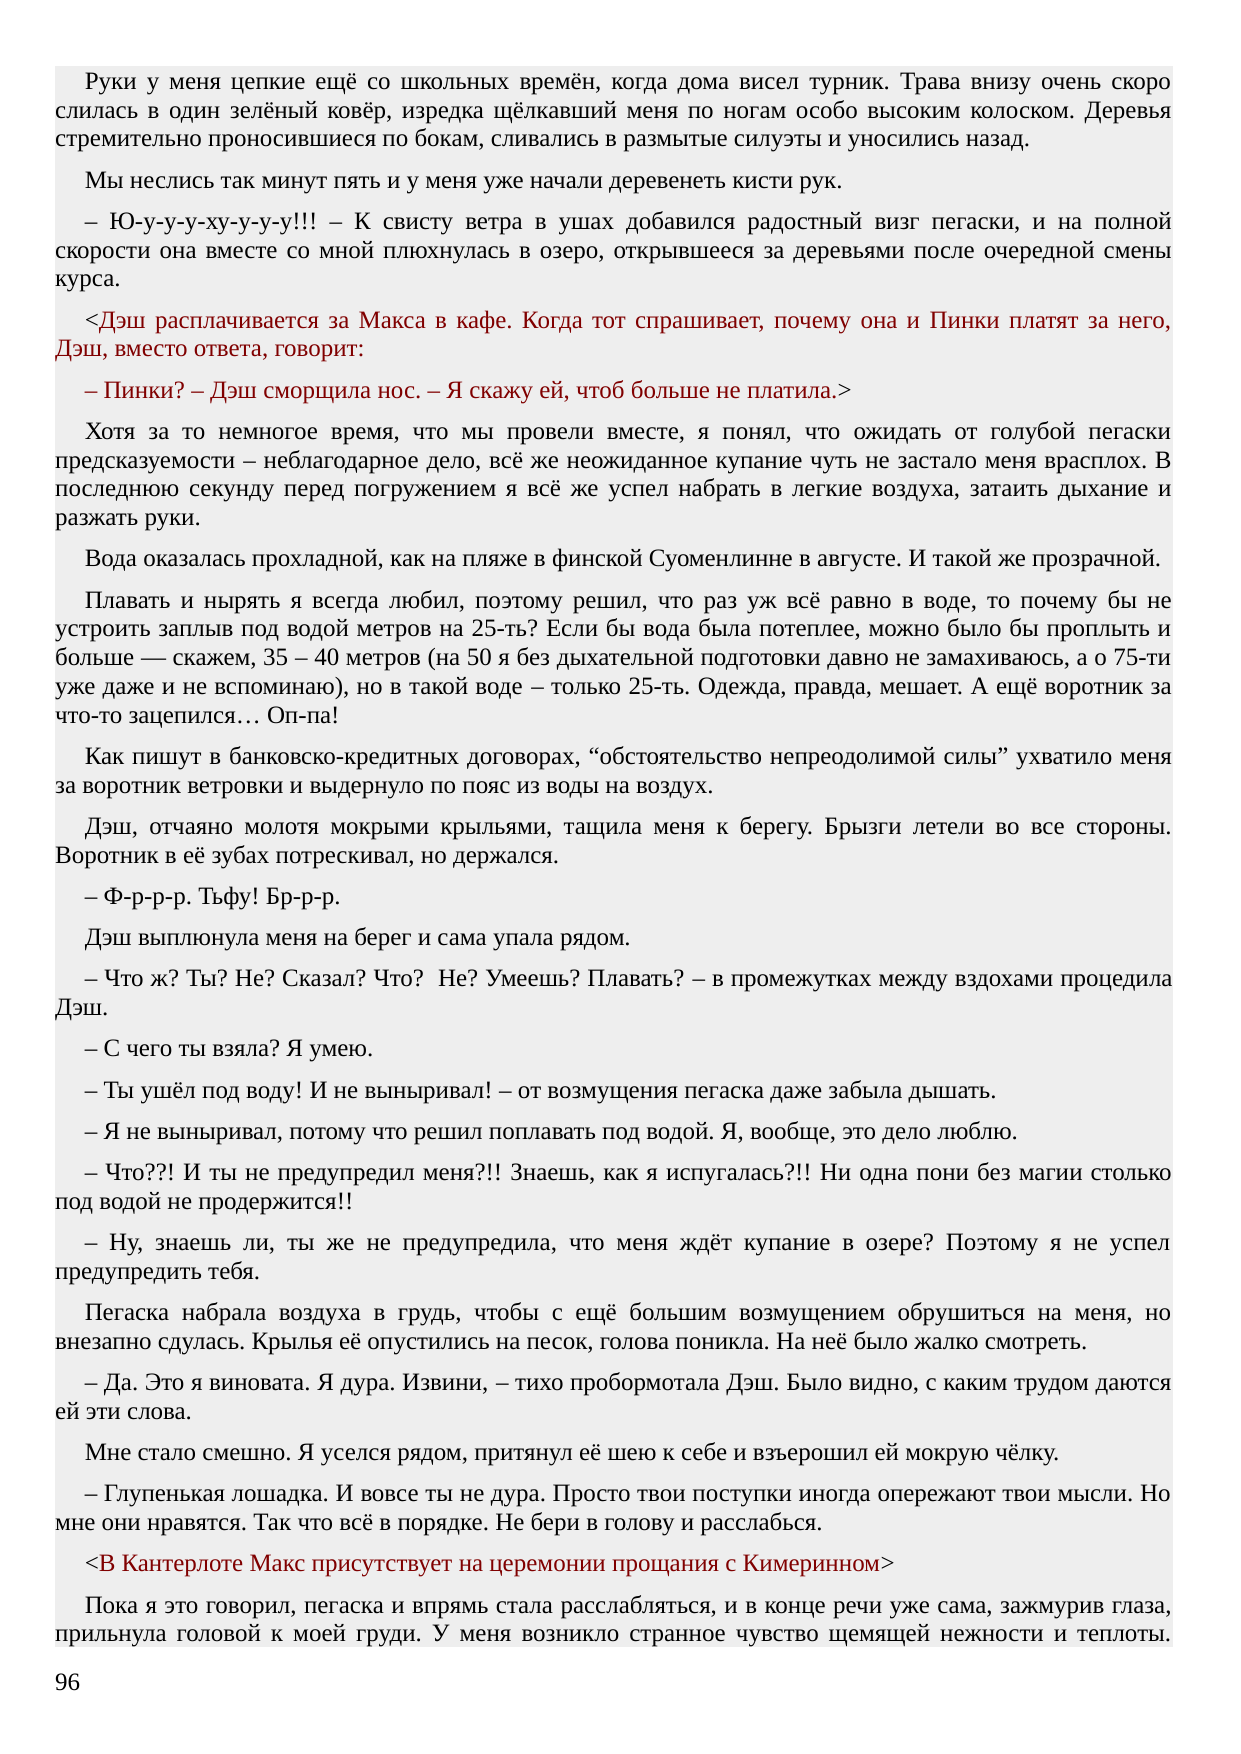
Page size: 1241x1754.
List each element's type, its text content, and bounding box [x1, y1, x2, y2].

text Дэш, отчаяно молотя мокрыми крыльями, тащила меня к берегу. Брызги летели во все стороны. Воротник в её зубах потрескивал, но держался. [55, 811, 1173, 868]
text – С чего ты взяла? Я умею. [55, 1033, 1173, 1062]
text Дэш выплюнула меня на берег и сама упала рядом. [55, 922, 1173, 951]
text – Глупенькая лошадка. И вовсе ты не дура. Просто твои поступки иногда опережают твои мысли. Но мне они нравятся. Так что всё в порядке. Не бери в голову и расслабься. [55, 1478, 1173, 1536]
text – Да. Это я виновата. Я дура. Извини, – тихо пробормотала Дэш. Было видно, с каким трудом даются ей эти слова. [55, 1367, 1173, 1425]
text Как пишут в банковско-кредитных договорах, “обстоятельство непреодолимой силы” ухватило меня за воротник ветровки и выдернуло по пояс из воды на воздух. [55, 741, 1173, 798]
text <В Кантерлоте Макс присутствует на церемонии прощания с Кимеринном> [55, 1548, 1173, 1577]
text Мне стало смешно. Я уселся рядом, притянул её шею к себе и взъерошил ей мокрую чёлку. [55, 1437, 1173, 1466]
text Мы неслись так минут пять и у меня уже начали деревенеть кисти рук. [55, 165, 1173, 193]
text – Ты ушёл под воду! И не выныривал! – от возмущения пегаска даже забыла дышать. [55, 1075, 1173, 1103]
text Вода оказалась прохладной, как на пляже в финской Суоменлинне в августе. И такой же прозрачной. [55, 543, 1173, 572]
text – Я не выныривал, потому что решил поплавать под водой. Я, вообще, это дело люблю. [55, 1116, 1173, 1145]
text Пегаска набрала воздуха в грудь, чтобы с ещё большим возмущением обрушиться на меня, но внезапно сдулась. Крылья её опустились на песок, голова поникла. На неё было жалко смотреть. [55, 1297, 1173, 1355]
text – Что ж? Ты? Не? Сказал? Что? Не? Умеешь? Плавать? – в промежутках между вздохами процедила Дэш. [55, 963, 1173, 1021]
text – Ну, знаешь ли, ты же не предупредила, что меня ждёт купание в озере? Поэтому я не успел предупредить тебя. [55, 1227, 1173, 1285]
text – Что??! И ты не предупредил меня?!! Знаешь, как я испугалась?!! Ни одна пони без магии столько под водой не продержится!! [55, 1157, 1173, 1215]
text – Пинки? – Дэш сморщила нос. – Я скажу ей, чтоб больше не платила.> [55, 375, 1173, 403]
text Пока я это говорил, пегаска и впрямь стала расслабляться, и в конце речи уже сама, зажмурив глаза, прильнула головой к моей груди. У меня возникло странное чувство щемящей нежности и теплоты. [55, 1590, 1173, 1647]
text Плавать и нырять я всегда любил, поэтому решил, что раз уж всё равно в воде, то почему бы не устроить заплыв под водой метров на 25-ть? Если бы вода была потеплее, можно было бы проплыть и больше — скажем, 35 – 40 метров (на 50 я без дыхательной подготовки давно не замахиваюсь, а о 75-ти уже даже и не вспоминаю), но в такой воде – только 25-ть. Одежда, правда, мешает. А ещё воротник за что-то зацепился… Оп-па! [55, 585, 1173, 728]
text – Ф-р-р-р. Тьфу! Бр-р-р. [55, 881, 1173, 910]
text Руки у меня цепкие ещё со школьных времён, когда дома висел турник. Трава внизу очень скоро слилась в один зелёный ковёр, изредка щёлкавший меня по ногам особо высоким колоском. Деревья стремительно проносившиеся по бокам, сливались в размытые силуэты и уносились назад. [55, 66, 1173, 152]
text <Дэш расплачивается за Макса в кафе. Когда тот спрашивает, почему она и Пинки платят за него, Дэш, вместо ответа, говорит: [55, 305, 1173, 362]
text Хотя за то немногое время, что мы провели вместе, я понял, что ожидать от голубой пегаски предсказуемости – неблагодарное дело, всё же неожиданное купание чуть не застало меня врасплох. В последнюю секунду перед погружением я всё же успел набрать в легкие воздуха, затаить дыхание и разжать руки. [55, 416, 1173, 531]
text – Ю-у-у-у-ху-у-у-у!!! – К свисту ветра в ушах добавился радостный визг пегаски, и на полной скорости она вместе со мной плюхнулась в озеро, открывшееся за деревьями после очередной смены курса. [55, 206, 1173, 292]
